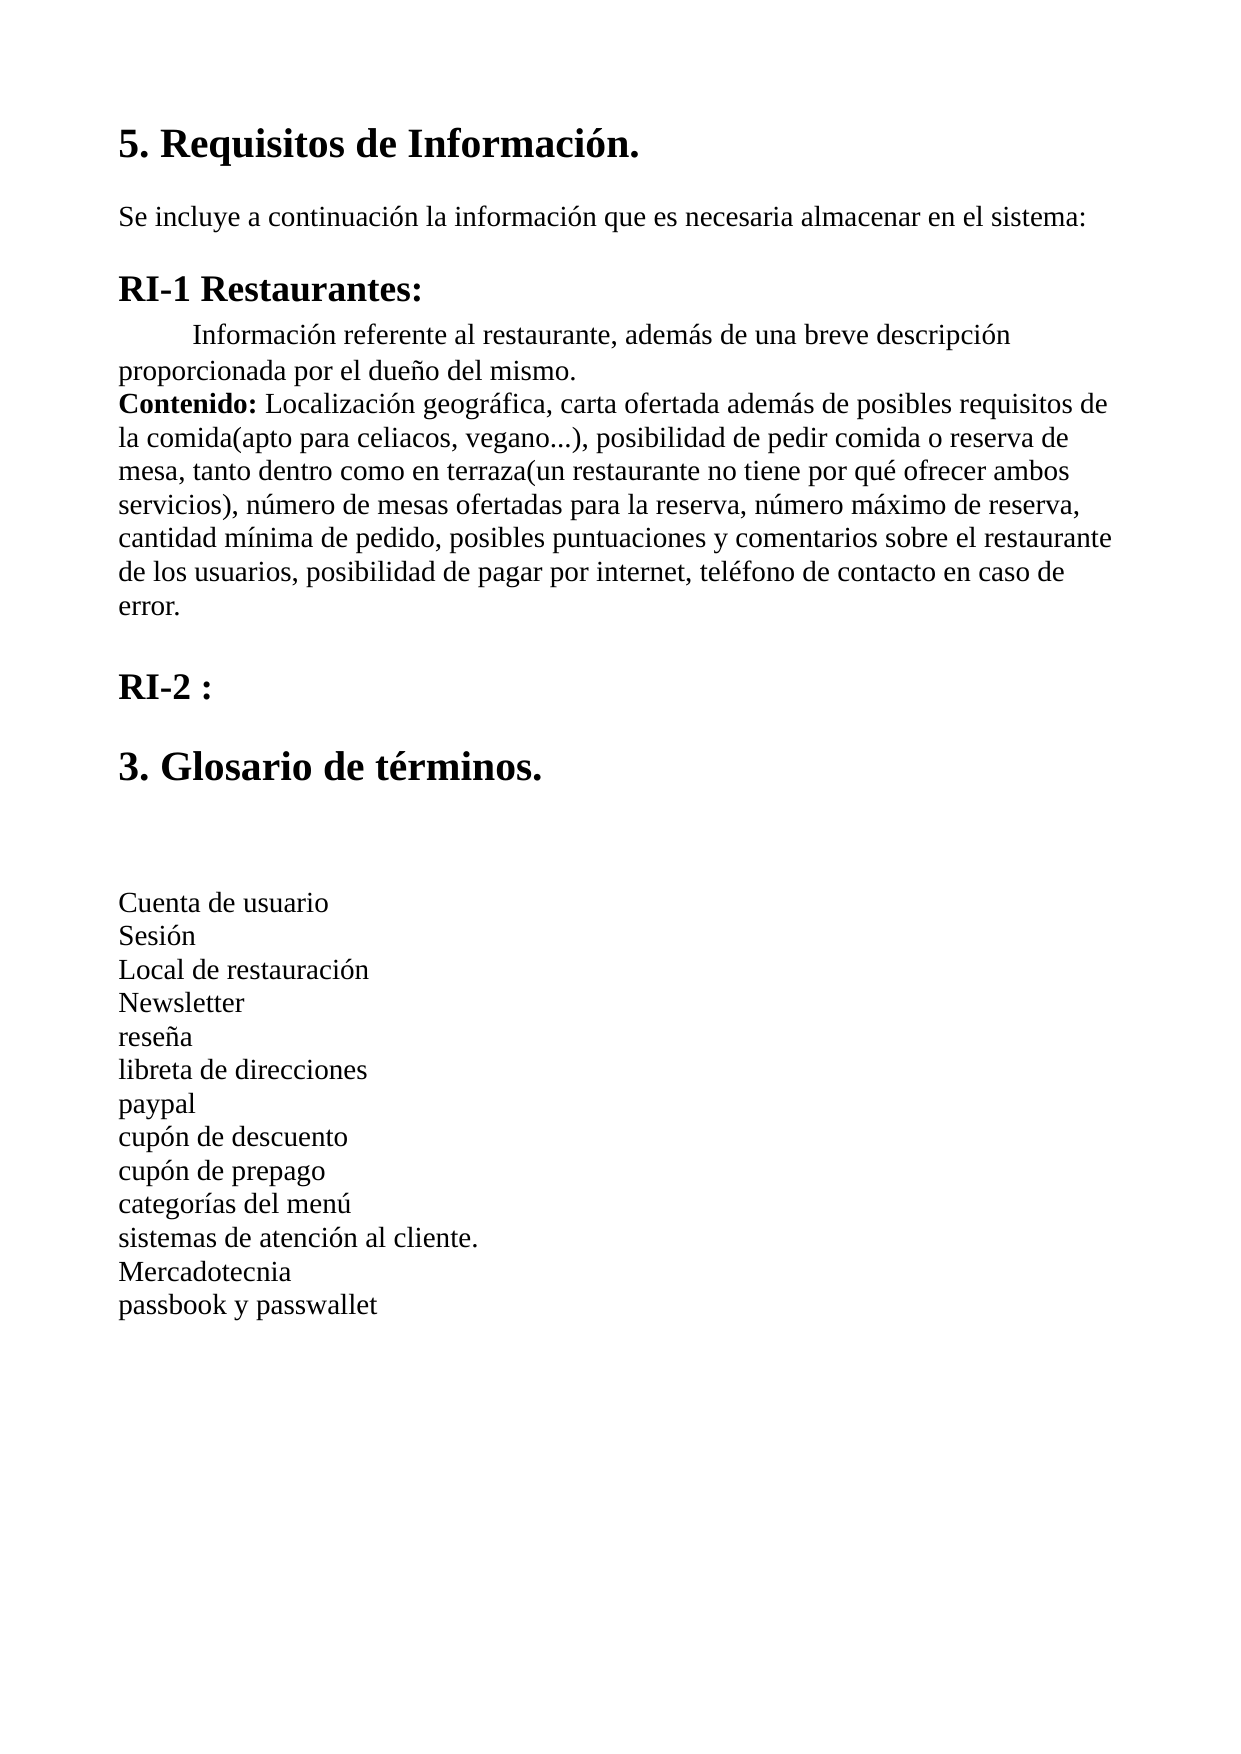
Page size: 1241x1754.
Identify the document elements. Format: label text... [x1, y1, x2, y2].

text passbook y passwallet [118, 1287, 1122, 1321]
text 3. Glosario de términos. [118, 741, 1122, 789]
text libreta de direcciones [118, 1052, 1122, 1086]
text Newsletter [118, 985, 1122, 1019]
text cupón de prepago [118, 1153, 1122, 1187]
text Local de restauración [118, 952, 1122, 985]
text reseña [118, 1019, 1122, 1052]
text Se incluye a continuación la información que es necesaria almacenar en el sistema: [118, 199, 1122, 233]
text Cuenta de usuario [118, 885, 1122, 918]
text Información referente al restaurante, además de una breve descripción proporcionada por el dueño del mismo. [118, 310, 1122, 386]
text Sesión [118, 918, 1122, 952]
text paypal [118, 1086, 1122, 1119]
text RI-2 : [118, 664, 1122, 707]
text RI-1 Restaurantes: [118, 267, 1122, 310]
text sistemas de atención al cliente. [118, 1220, 1122, 1254]
text categorías del menú [118, 1187, 1122, 1220]
text 5. Requisitos de Información. [118, 118, 1122, 166]
text Mercadotecnia [118, 1254, 1122, 1287]
text Contenido: Localización geográfica, carta ofertada además de posibles requisitos de la comida(apto para celiacos, vegano...), posibilidad de pedir comida o reserva de mesa, tanto dentro como en terraza(un restaurante no tiene por qué ofrecer ambos servicios), número de mesas ofertadas para la reserva, número máximo de reserva, cantidad mínima de pedido, posibles puntuaciones y comentarios sobre el restaurante de los usuarios, posibilidad de pagar por internet, teléfono de contacto en caso de error. [118, 386, 1122, 621]
text cupón de descuento [118, 1119, 1122, 1153]
